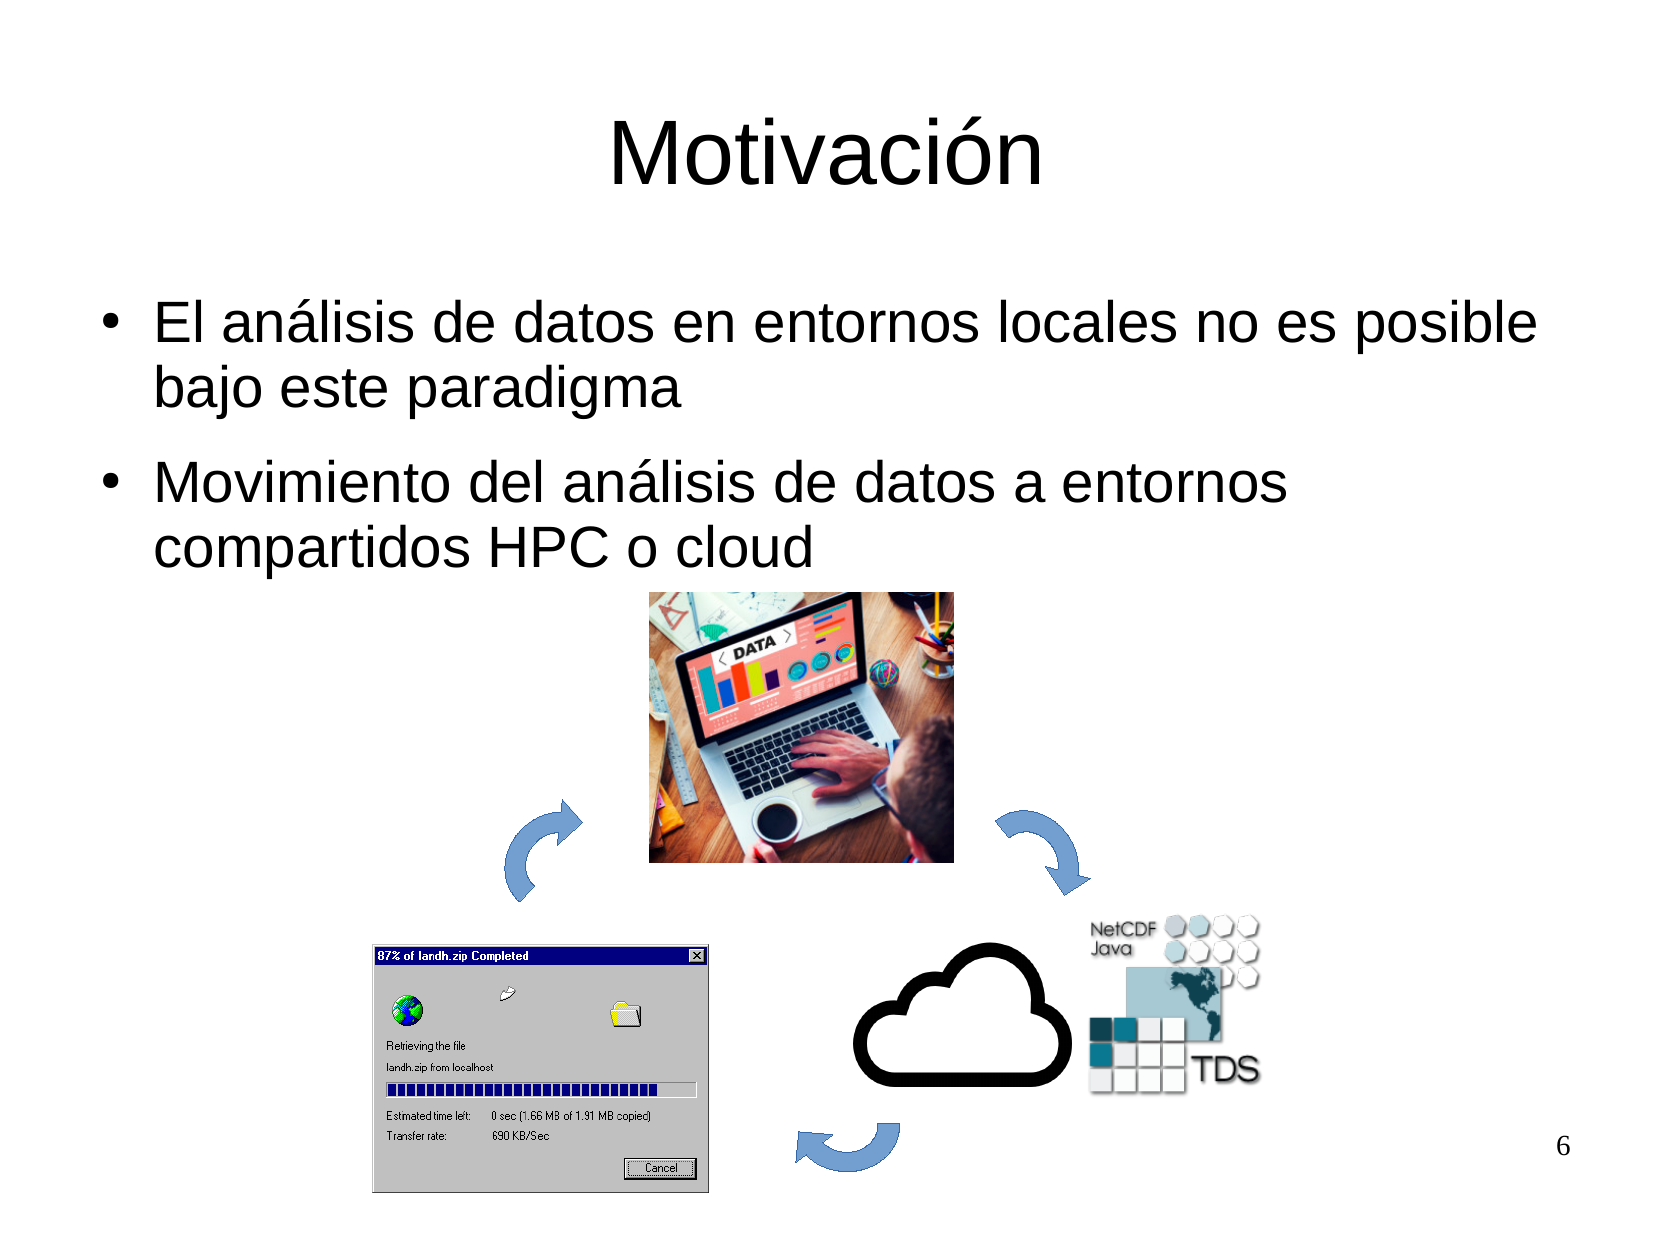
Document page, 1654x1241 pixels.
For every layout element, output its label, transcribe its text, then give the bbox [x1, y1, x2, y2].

picture [649, 592, 954, 863]
title Motivación [82, 49, 1571, 257]
picture [1083, 909, 1264, 1099]
text_box [995, 810, 1091, 896]
text_box [795, 1123, 900, 1172]
list El análisis de datos en entornos locales no es posible bajo este paradigma Movimiento del análisis de datos a entornos compartidos HPC o cloud [82, 290, 1571, 1010]
picture [853, 938, 1072, 1092]
text_box [504, 799, 583, 902]
picture [372, 944, 709, 1193]
